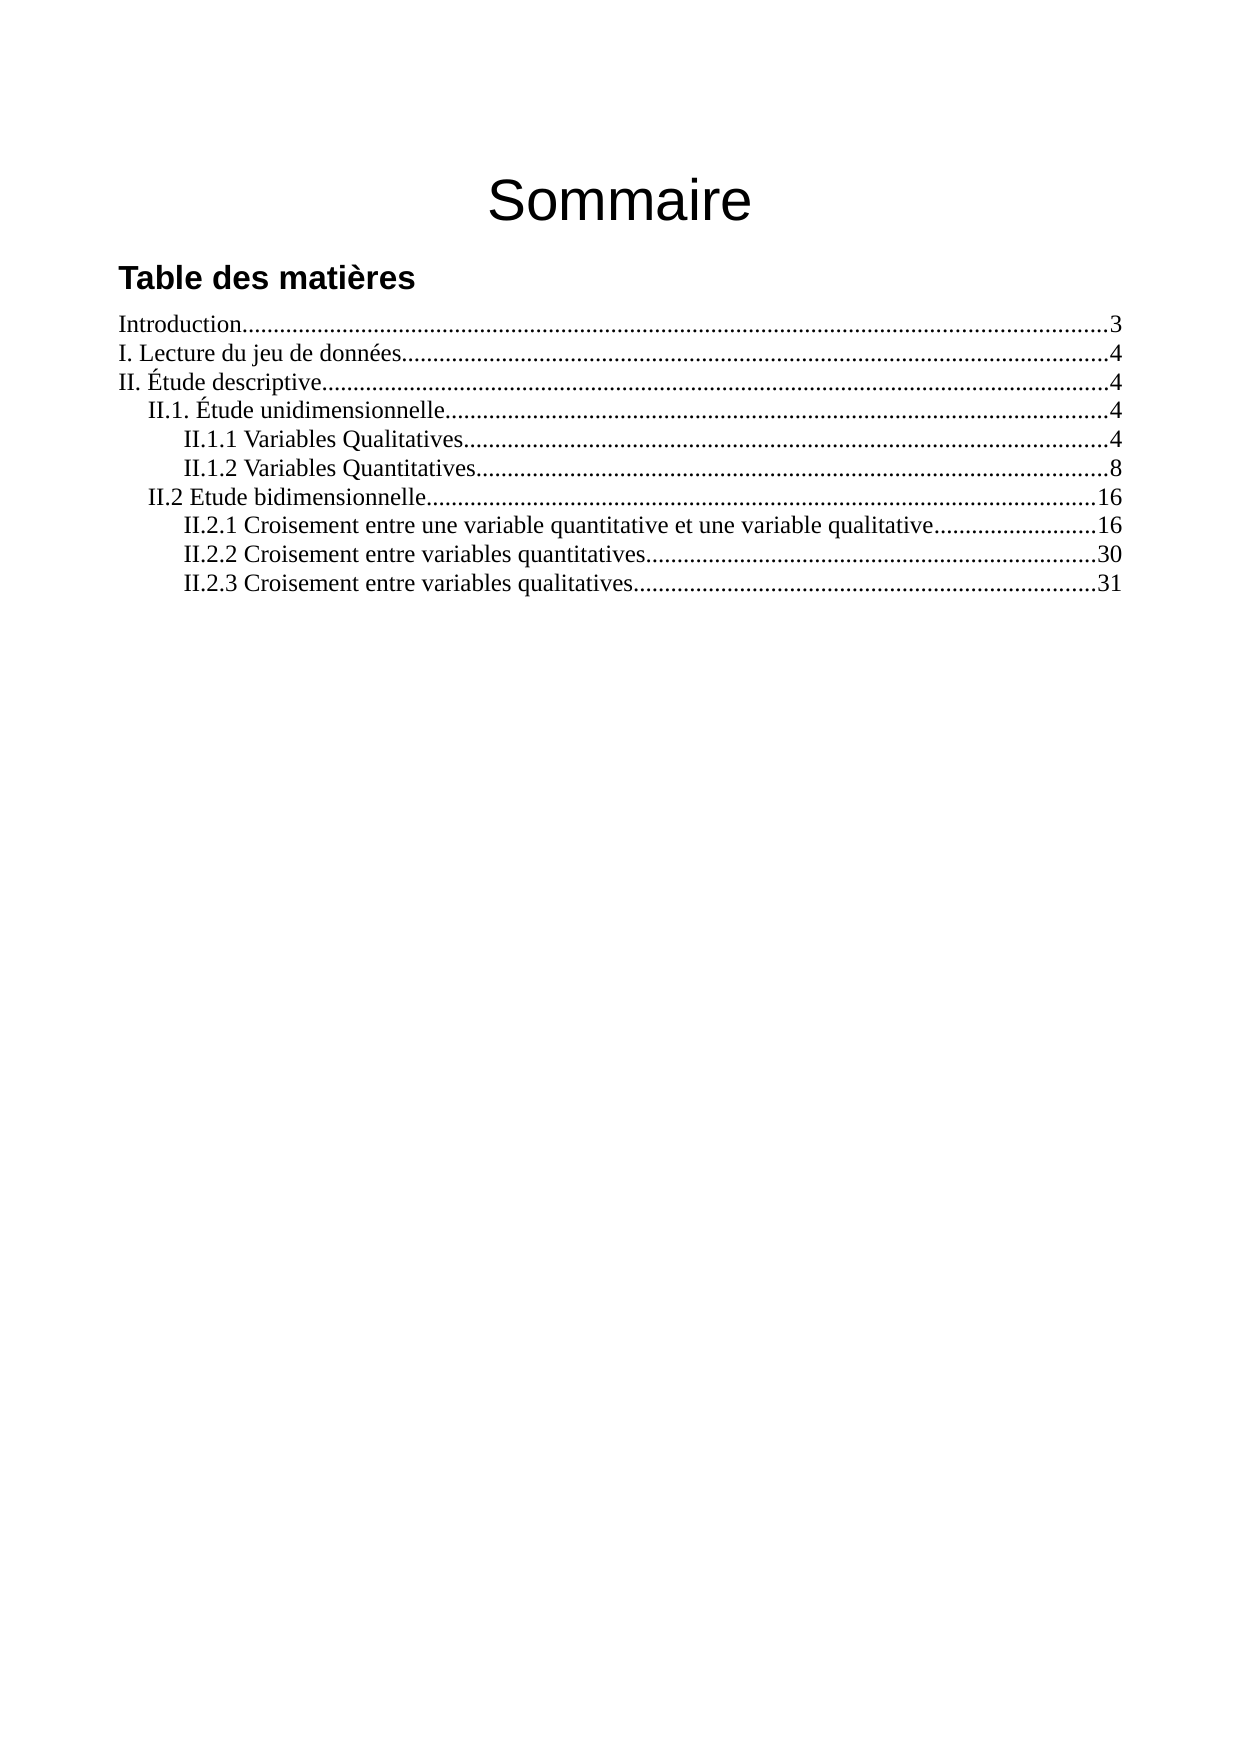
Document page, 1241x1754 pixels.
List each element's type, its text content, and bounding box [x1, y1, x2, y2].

text II.1. Étude unidimensionnelle 4 [148, 395, 1122, 424]
text II.2.2 Croisement entre variables quantitatives 30 [177, 539, 1122, 568]
text II.2 Etude bidimensionnelle 16 [148, 482, 1122, 510]
text Sommaire [118, 166, 1122, 233]
text II.1.1 Variables Qualitatives 4 [177, 424, 1122, 453]
text II.2.3 Croisement entre variables qualitatives 31 [177, 568, 1122, 597]
text II.2.1 Croisement entre une variable quantitative et une variable qualitative 16 [177, 510, 1122, 539]
subtitle Table des matières [118, 258, 1122, 297]
text Introduction 3 [118, 309, 1122, 338]
text II. Étude descriptive 4 [118, 367, 1122, 395]
text I. Lecture du jeu de données 4 [118, 338, 1122, 367]
text II.1.2 Variables Quantitatives 8 [177, 453, 1122, 482]
